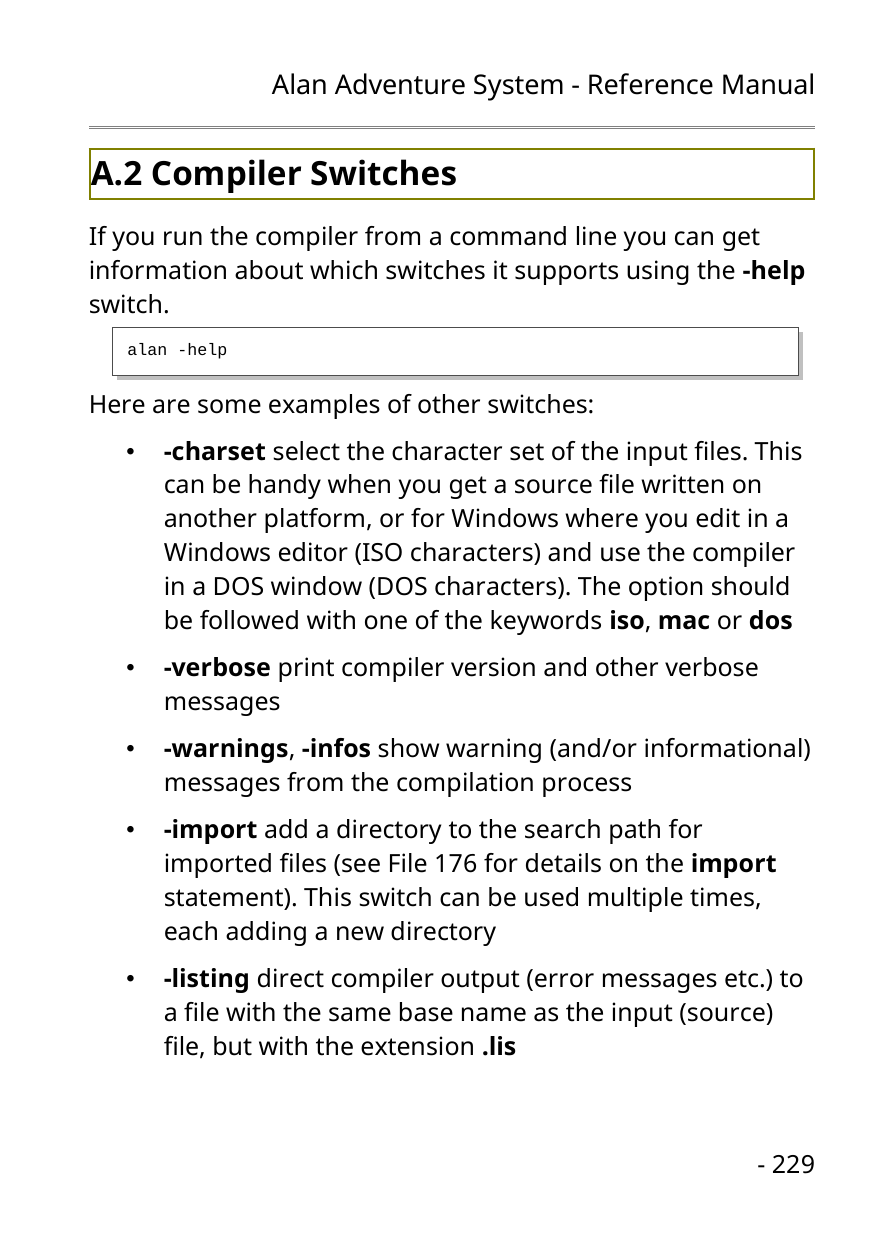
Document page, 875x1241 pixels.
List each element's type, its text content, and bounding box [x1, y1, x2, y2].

subtitle Compiler Switches [91, 150, 813, 198]
list -warnings, -infos show warning (and/or informational) messages from the compilation process [126, 731, 815, 799]
text Here are some examples of other switches: [88, 387, 815, 421]
list -import add a directory to the search path for imported files (see File 137 for details on the import statement). This switch can be used multiple times, each adding a new directory [126, 812, 815, 948]
list -charset select the character set of the input files. This can be handy when you get a source file written on another platform, or for Windows where you edit in a Windows editor (ISO charac­ters) and use the compiler in a DOS window (DOS characters). The option should be followed with one of the keywords iso, mac or dos [126, 433, 815, 637]
text If you run the compiler from a command line you can get information about which switches it supports using the -help switch. [88, 219, 815, 321]
list -listing direct compiler output (error messages etc.) to a file with the same base name as the input (source) file, but with the extension .lis [126, 961, 815, 1062]
list -verbose print compiler version and other verbose messages [126, 650, 815, 718]
text alan -help [113, 328, 798, 375]
